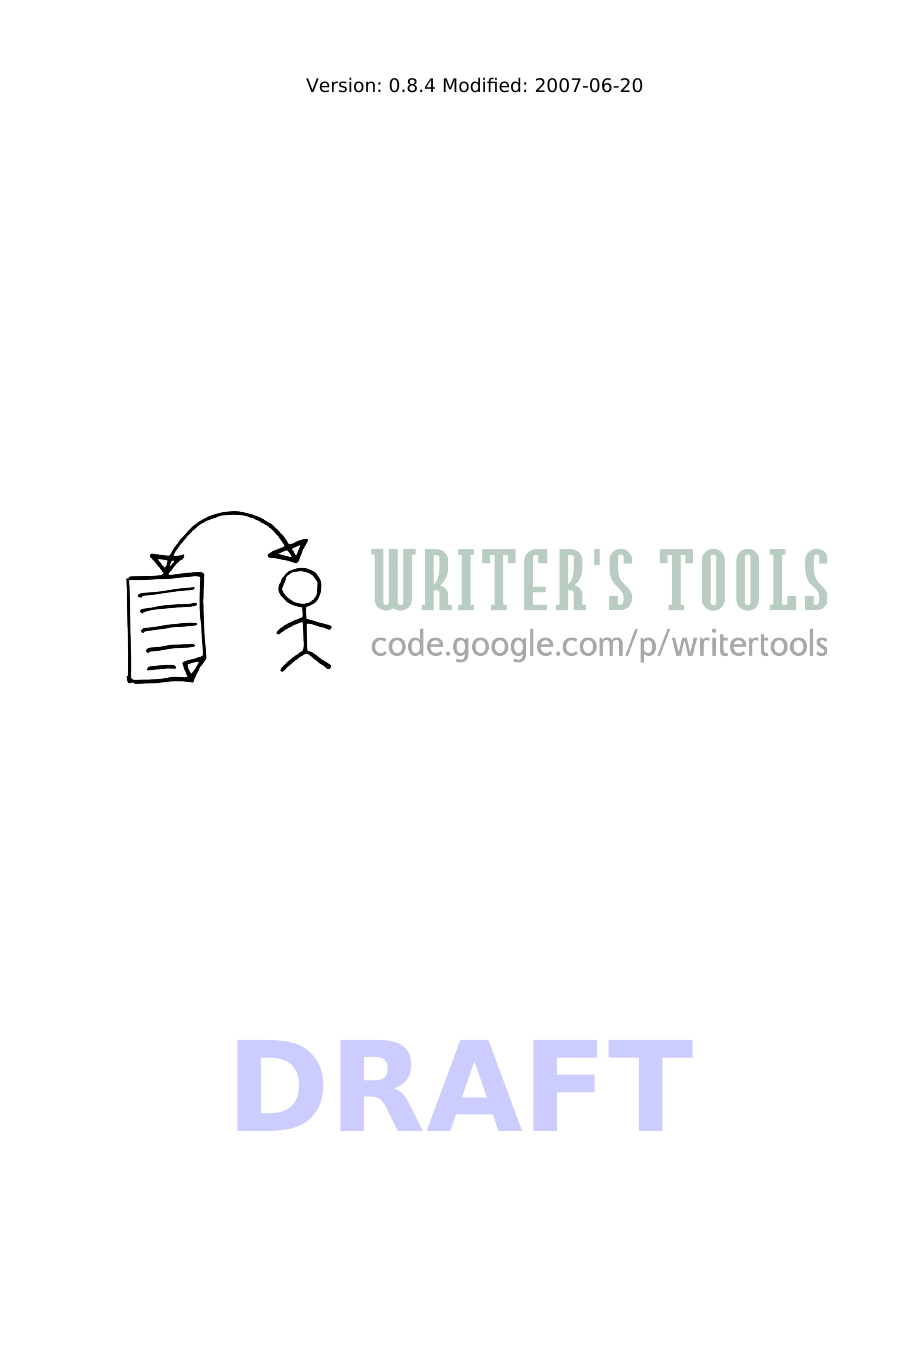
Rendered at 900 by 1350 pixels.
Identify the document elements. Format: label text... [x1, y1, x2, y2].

picture [126, 511, 828, 684]
text DRAFT [226, 1016, 700, 1161]
title Version: 0.8.4 Modified: 2007-06-20 [124, 75, 825, 97]
